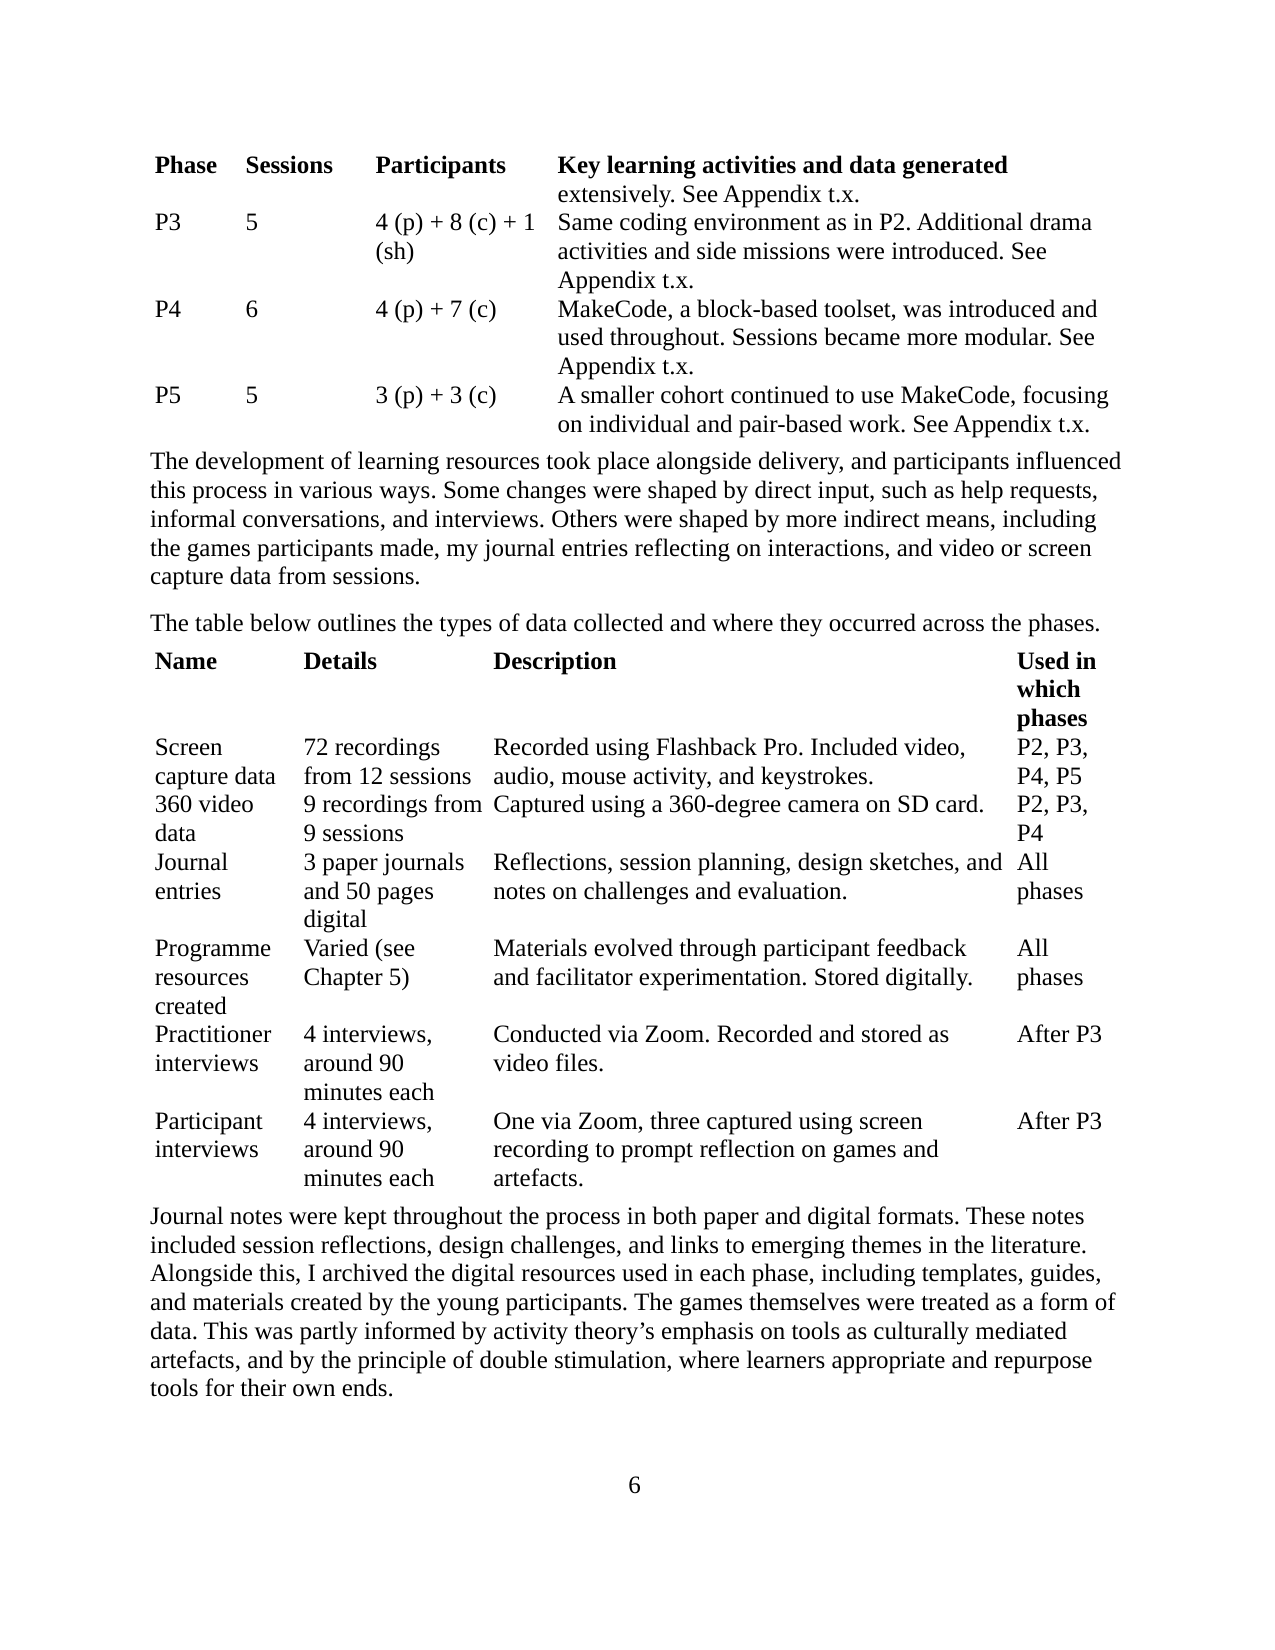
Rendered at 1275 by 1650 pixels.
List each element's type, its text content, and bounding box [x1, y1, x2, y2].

table_cell After P3 [1012, 1106, 1125, 1192]
table_header Name [150, 646, 299, 732]
text Journal notes were kept throughout the process in both paper and digital formats. These notes included session reflections, design challenges, and links to emerging themes in the literature. Alongside this, I archived the digital resources used in each phase, including templates, guides, and materials created by the young participants. The games themselves were treated as a form of data. This was partly informed by activity theory’s emphasis on tools as culturally mediated artefacts, and by the principle of double stimulation, where learners appropriate and repurpose tools for their own ends. [150, 1201, 1125, 1402]
table_cell [150, 179, 241, 207]
table_cell P5 [150, 380, 241, 437]
table_header Used in which phases [1012, 646, 1125, 732]
table_cell 3 paper journals and 50 pages digital [299, 847, 489, 933]
table_cell Same coding environment as in P2. Additional drama activities and side missions were introduced. See Appendix t.x. [553, 208, 1125, 294]
table_cell 4 (p) + 7 (c) [371, 294, 553, 380]
table_cell 5 [241, 208, 371, 294]
table_cell 6 [241, 294, 371, 380]
table_header Description [489, 646, 1012, 732]
table_header Phase [150, 150, 241, 179]
table_cell Practitioner interviews [150, 1020, 299, 1106]
text The table below outlines the types of data collected and where they occurred across the phases. [150, 608, 1125, 637]
table_cell extensively. See Appendix t.x. [553, 179, 1125, 207]
table_cell 9 recordings from 9 sessions [299, 790, 489, 847]
table_cell Journal entries [150, 847, 299, 933]
table_header Key learning activities and data generated [553, 150, 1125, 179]
table_header Participants [371, 150, 553, 179]
table_cell 4 (p) + 8 (c) + 1 (sh) [371, 208, 553, 294]
table_cell 72 recordings from 12 sessions [299, 732, 489, 789]
table_cell All phases [1012, 933, 1125, 1019]
table_header Sessions [241, 150, 371, 179]
table_cell Screen capture data [150, 732, 299, 789]
table_cell MakeCode, a block-based toolset, was introduced and used throughout. Sessions became more modular. See Appendix t.x. [553, 294, 1125, 380]
table_cell After P3 [1012, 1020, 1125, 1106]
table_cell All phases [1012, 847, 1125, 933]
table_header Details [299, 646, 489, 732]
table_cell Reflections, session planning, design sketches, and notes on challenges and evaluation. [489, 847, 1012, 933]
table_cell A smaller cohort continued to use MakeCode, focusing on individual and pair-based work. See Appendix t.x. [553, 380, 1125, 437]
table_cell 3 (p) + 3 (c) [371, 380, 553, 437]
table_cell P3 [150, 208, 241, 294]
table_cell [371, 179, 553, 207]
table_cell One via Zoom, three captured using screen recording to prompt reflection on games and artefacts. [489, 1106, 1012, 1192]
table_cell 5 [241, 380, 371, 437]
table_cell Captured using a 360-degree camera on SD card. [489, 790, 1012, 847]
table_cell 4 interviews, around 90 minutes each [299, 1020, 489, 1106]
table_cell Varied (see Chapter 5) [299, 933, 489, 1019]
table_cell P4 [150, 294, 241, 380]
table_cell P2, P3, P4 [1012, 790, 1125, 847]
table_cell Conducted via Zoom. Recorded and stored as video files. [489, 1020, 1012, 1106]
table_cell Materials evolved through participant feedback and facilitator experimentation. Stored digitally. [489, 933, 1012, 1019]
table_cell Recorded using Flashback Pro. Included video, audio, mouse activity, and keystrokes. [489, 732, 1012, 789]
table_cell Programme resources created [150, 933, 299, 1019]
table_cell 4 interviews, around 90 minutes each [299, 1106, 489, 1192]
table_cell 360 video data [150, 790, 299, 847]
text The development of learning resources took place alongside delivery, and participants influenced this process in various ways. Some changes were shaped by direct input, such as help requests, informal conversations, and interviews. Others were shaped by more indirect means, including the games participants made, my journal entries reflecting on interactions, and video or screen capture data from sessions. [150, 446, 1125, 590]
table_cell Participant interviews [150, 1106, 299, 1192]
table_cell [241, 179, 371, 207]
table_cell P2, P3, P4, P5 [1012, 732, 1125, 789]
